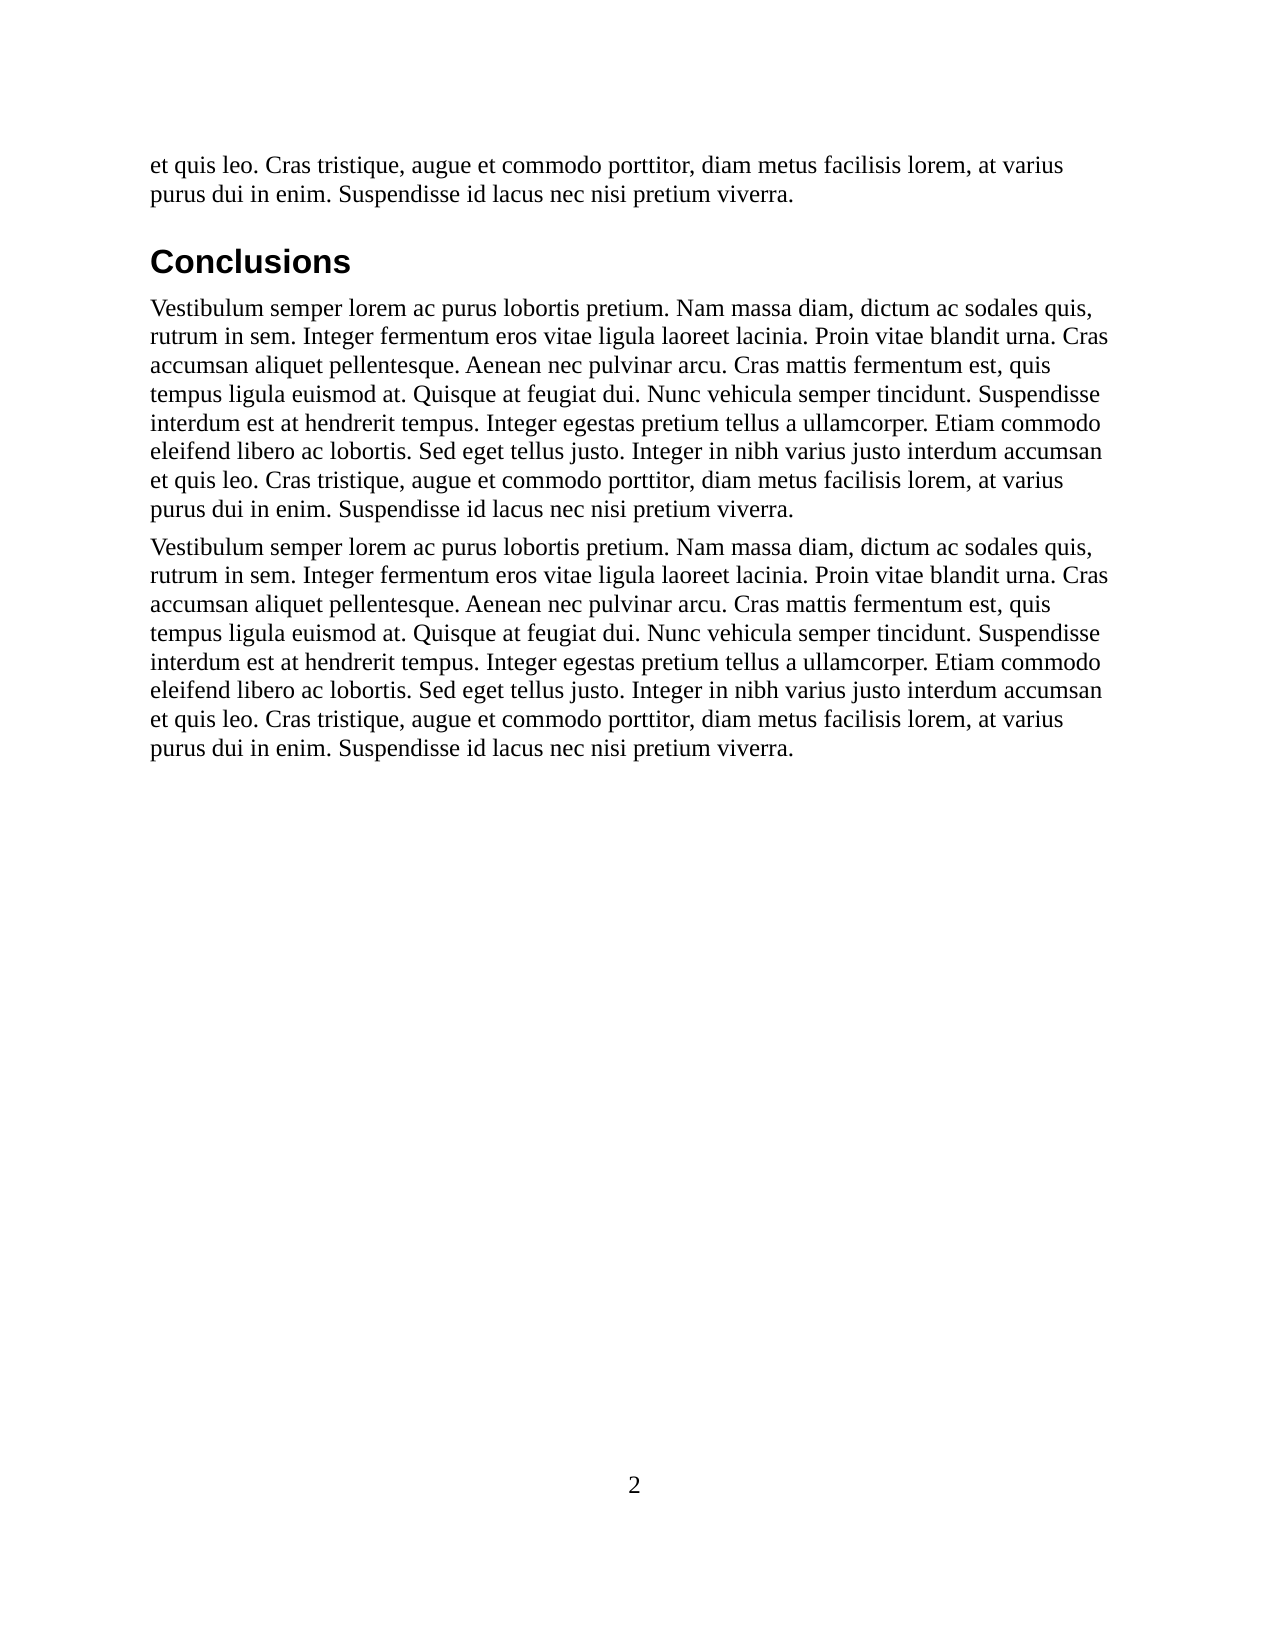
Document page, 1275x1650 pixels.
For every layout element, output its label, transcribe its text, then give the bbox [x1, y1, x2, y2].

text Vestibulum semper lorem ac purus lobortis pretium. Nam massa diam, dictum ac sodales quis, rutrum in sem. Integer fermentum eros vitae ligula laoreet lacinia. Proin vitae blandit urna. Cras accumsan aliquet pellentesque. Aenean nec pulvinar arcu. Cras mattis fermentum est, quis tempus ligula euismod at. Quisque at feugiat dui. Nunc vehicula semper tincidunt. Suspendisse interdum est at hendrerit tempus. Integer egestas pretium tellus a ullamcorper. Etiam commodo eleifend libero ac lobortis. Sed eget tellus justo. Integer in nibh varius justo interdum accumsan et quis leo. Cras tristique, augue et commodo porttitor, diam metus facilisis lorem, at varius purus dui in enim. Suspendisse id lacus nec nisi pretium viverra. [150, 293, 1125, 523]
subtitle Conclusions [150, 241, 1125, 280]
text et quis leo. Cras tristique, augue et commodo porttitor, diam metus facilisis lorem, at varius purus dui in enim. Suspendisse id lacus nec nisi pretium viverra. [150, 150, 1125, 207]
text Vestibulum semper lorem ac purus lobortis pretium. Nam massa diam, dictum ac sodales quis, rutrum in sem. Integer fermentum eros vitae ligula laoreet lacinia. Proin vitae blandit urna. Cras accumsan aliquet pellentesque. Aenean nec pulvinar arcu. Cras mattis fermentum est, quis tempus ligula euismod at. Quisque at feugiat dui. Nunc vehicula semper tincidunt. Suspendisse interdum est at hendrerit tempus. Integer egestas pretium tellus a ullamcorper. Etiam commodo eleifend libero ac lobortis. Sed eget tellus justo. Integer in nibh varius justo interdum accumsan et quis leo. Cras tristique, augue et commodo porttitor, diam metus facilisis lorem, at varius purus dui in enim. Suspendisse id lacus nec nisi pretium viverra. [150, 532, 1125, 762]
